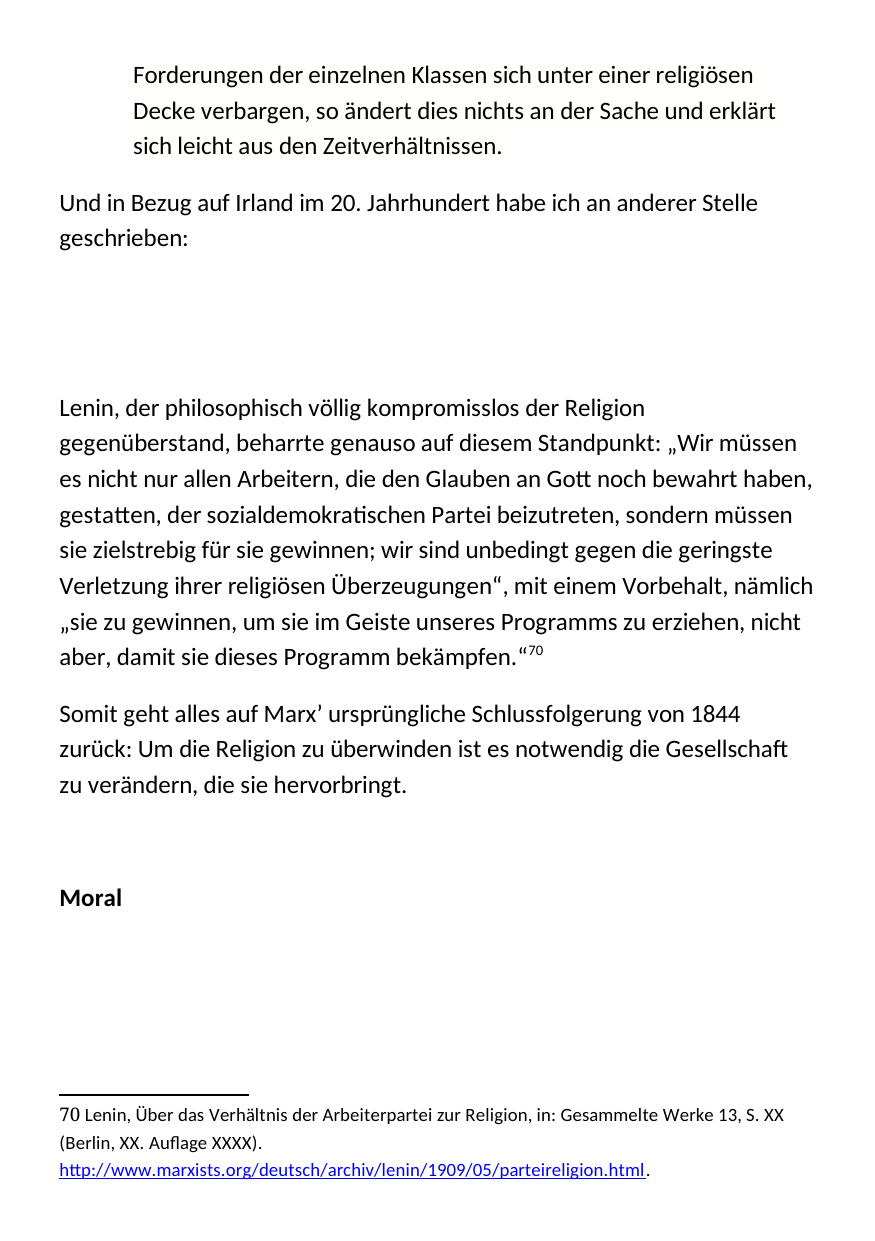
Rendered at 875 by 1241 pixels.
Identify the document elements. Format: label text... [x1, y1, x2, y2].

text Somit geht alles auf Marx’ ursprüngliche Schlussfolgerung von 1844 zurück: Um die Religion zu überwinden ist es notwendig die Gesellschaft zu verändern, die sie hervorbringt. [59, 698, 815, 800]
text Lenin, der philosophisch völlig kompromisslos der Religion gegenüberstand, beharrte genauso auf diesem Standpunkt: „Wir müssen es nicht nur allen Arbeitern, die den Glauben an Gott noch bewahrt haben, gestatten, der sozialdemokratischen Partei beizutreten, sondern müssen sie zielstrebig für sie gewinnen; wir sind unbedingt gegen die geringste Verletzung ihrer religiösen Überzeugungen“, mit einem Vorbehalt, nämlich „sie zu gewinnen, um sie im Geiste unseres Programms zu erziehen, nicht aber, damit sie dieses Programm bekämpfen.“ [59, 392, 815, 672]
text Lenin, Über das Verhältnis der Arbeiterpartei zur Religion, in: Gesammelte Werke 13, S. XX (Berlin, XX. Auflage XXXX). http://www.marxists.org/deutsch/archiv/lenin/1909/05/parteireligion.html. [59, 1101, 815, 1181]
text Moral [59, 882, 815, 913]
text Forderungen der einzelnen Klassen sich unter einer religiösen Decke verbargen, so ändert dies nichts an der Sache und erklärt sich leicht aus den Zeitverhältnissen. [133, 59, 815, 161]
text Und in Bezug auf Irland im 20. Jahrhundert habe ich an anderer Stelle geschrieben: [59, 187, 815, 253]
